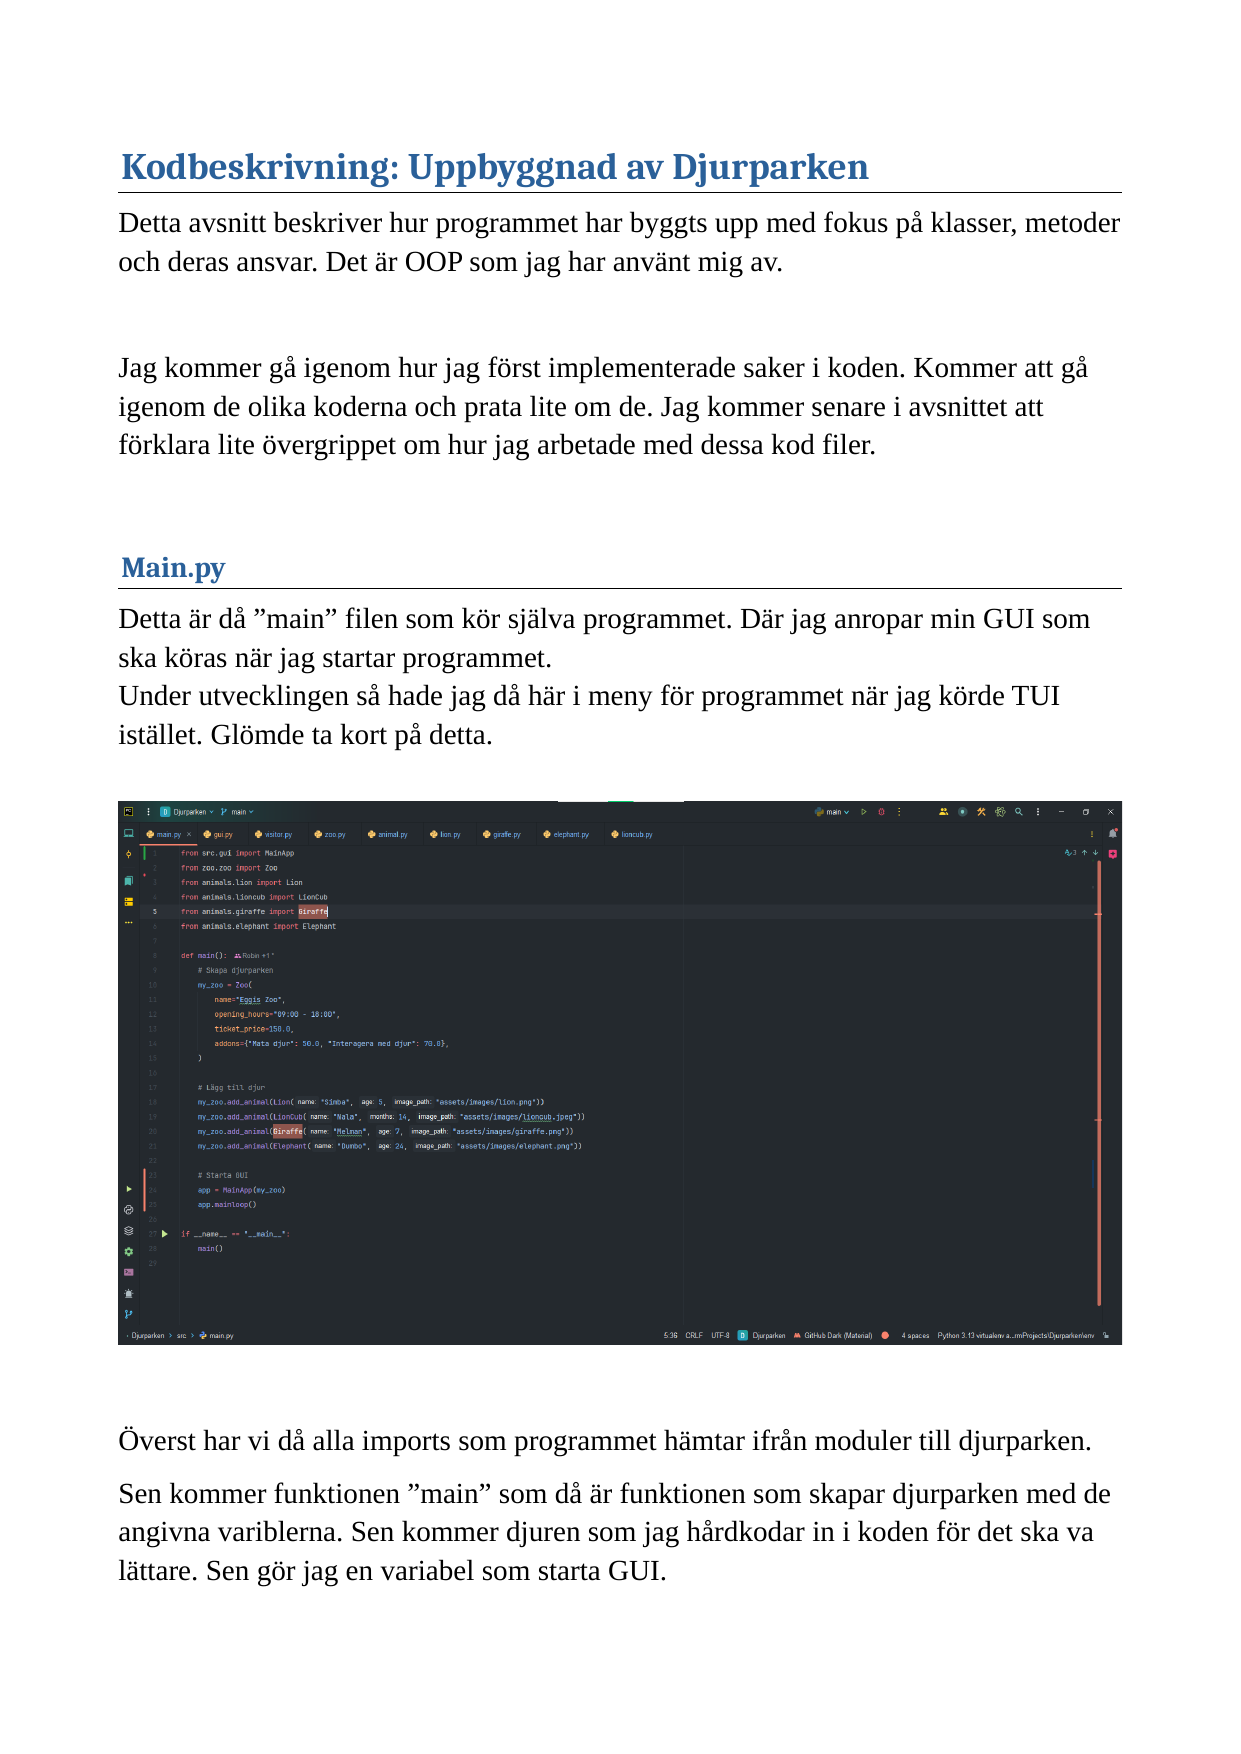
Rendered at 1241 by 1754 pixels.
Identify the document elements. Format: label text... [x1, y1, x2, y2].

subtitle Main.py [118, 548, 1122, 588]
text Sen kommer funktionen ”main” som då är funktionen som skapar djurparken med de angivna variblerna. Sen kommer djuren som jag hårdkodar in i koden för det ska va lättare. Sen gör jag en variabel som starta GUI. [118, 1476, 1122, 1586]
text Överst har vi då alla imports som programmet hämtar ifrån moduler till djurparken. [118, 1423, 1122, 1456]
subtitle Kodbeskrivning: Uppbyggnad av Djurparken [118, 143, 1122, 192]
text Detta är då ”main” filen som kör själva programmet. Där jag anropar min GUI som ska köras när jag startar programmet. Under utvecklingen så hade jag då här i meny för programmet när jag körde TUI istället. Glömde ta kort på detta. [118, 601, 1122, 750]
picture [118, 801, 1123, 1345]
text Detta avsnitt beskriver hur programmet har byggts upp med fokus på klasser, metoder och deras ansvar. Det är OOP som jag har använt mig av. [118, 206, 1122, 278]
text Jag kommer gå igenom hur jag först implementerade saker i koden. Kommer att gå igenom de olika koderna och prata lite om de. Jag kommer senare i avsnittet att förklara lite övergrippet om hur jag arbetade med dessa kod filer. [118, 350, 1122, 461]
